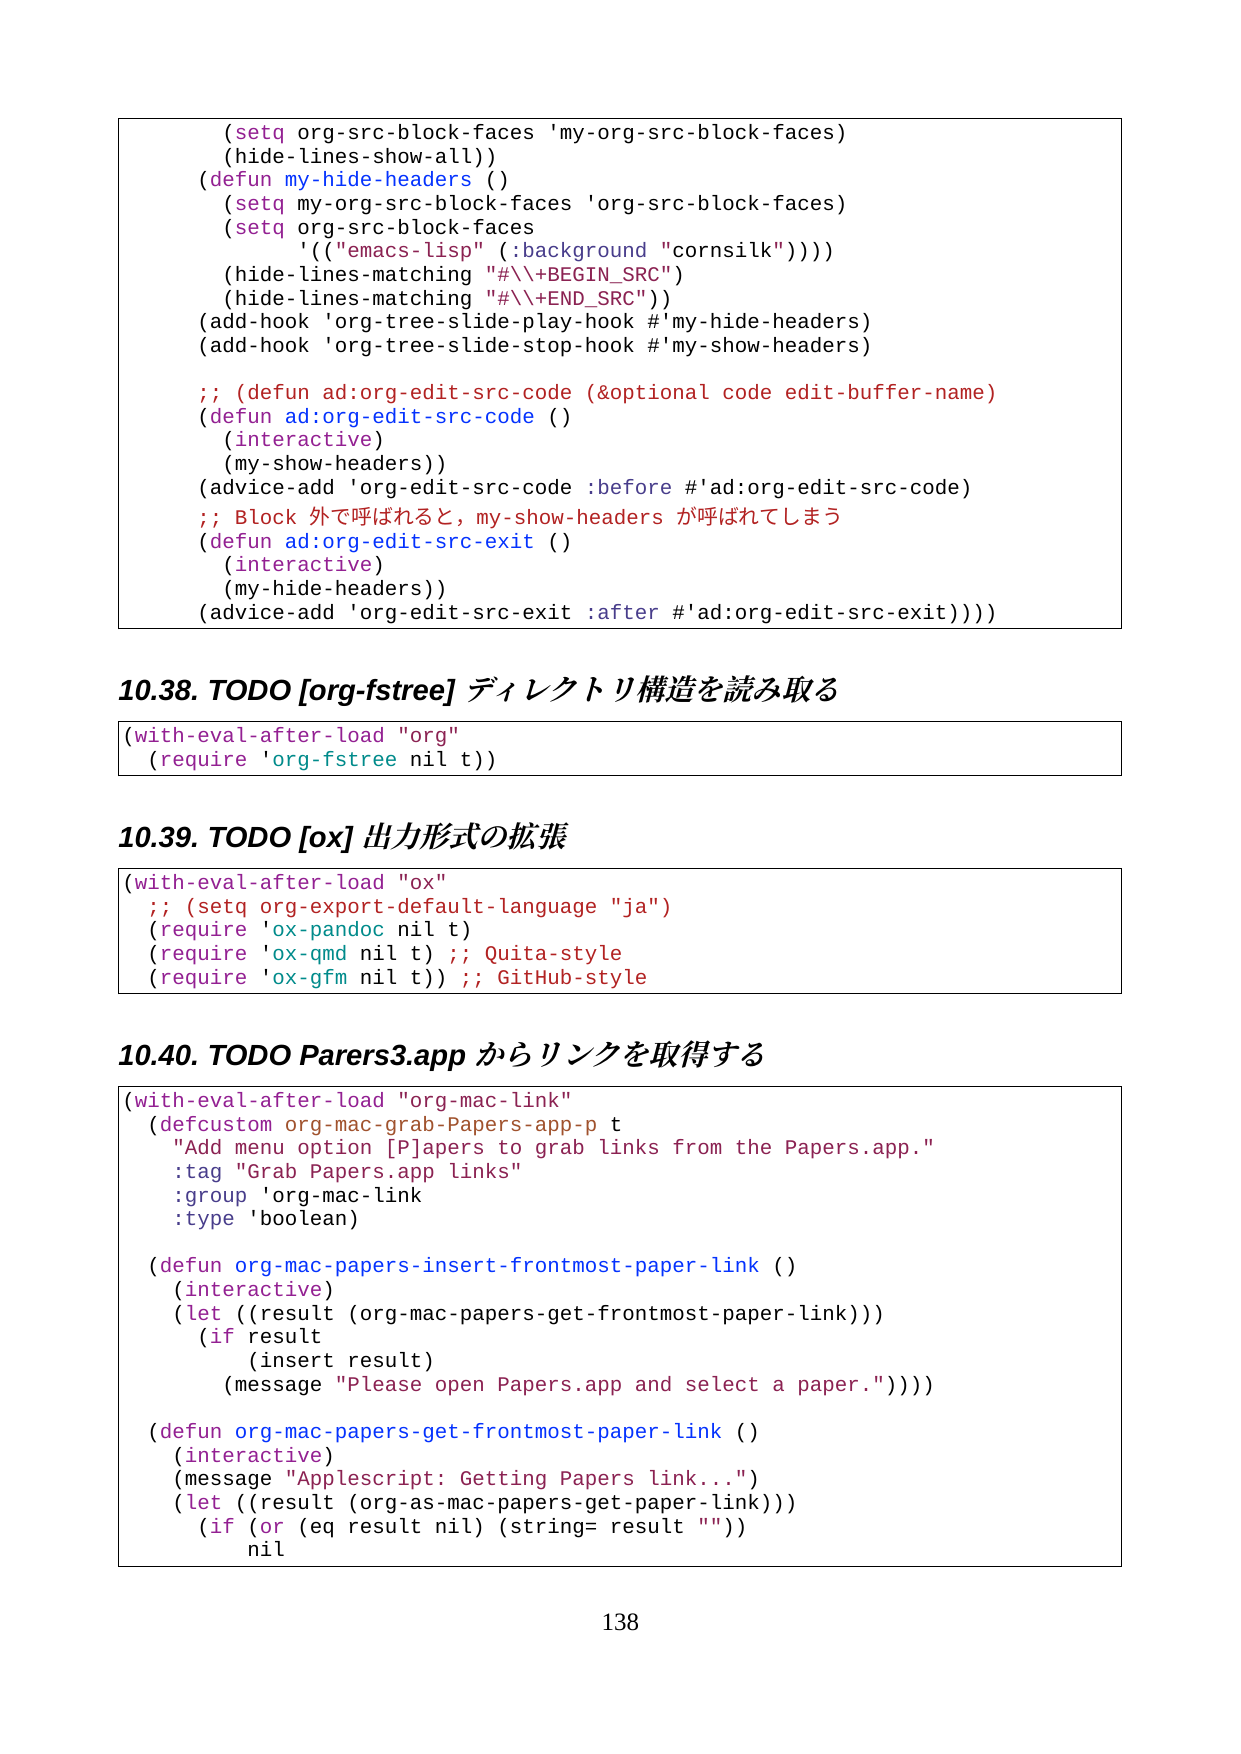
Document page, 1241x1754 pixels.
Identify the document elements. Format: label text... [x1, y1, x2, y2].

text (defun ad:org-edit-src-exit () [119, 527, 1121, 551]
text (defun ad:org-edit-src-code () [119, 402, 1121, 426]
text (interactive) [119, 551, 1121, 574]
text (defun my-hide-headers () [119, 165, 1121, 189]
text "Add menu option [P]apers to grab links from the Papers.app." [119, 1133, 1121, 1157]
text ;; Block 外で呼ばれると，my-show-headers が呼ばれてしまう [119, 496, 1121, 527]
text nil [119, 1535, 1121, 1566]
text (my-hide-headers)) [119, 574, 1121, 598]
text (if result [119, 1322, 1121, 1346]
text ;; (setq org-export-default-language "ja") [119, 892, 1121, 915]
text (require 'ox-gfm nil t)) ;; GitHub-style [119, 963, 1121, 993]
text :group 'org-mac-link [119, 1181, 1121, 1204]
text (with-eval-after-load "org-mac-link" [119, 1087, 1121, 1110]
text (my-show-headers)) [119, 449, 1121, 473]
text (let ((result (org-mac-papers-get-frontmost-paper-link))) [119, 1299, 1121, 1322]
text (hide-lines-show-all)) [119, 142, 1121, 165]
text (interactive) [119, 426, 1121, 449]
text '(("emacs-lisp" (:background "cornsilk")))) [119, 236, 1121, 260]
text ;; (defun ad:org-edit-src-code (&optional code edit-buffer-name) [119, 378, 1121, 402]
text (defun org-mac-papers-get-frontmost-paper-link () [119, 1417, 1121, 1441]
subtitle TODO Parers3.app からリンクを取得する [118, 1032, 1122, 1073]
text :type 'boolean) [119, 1204, 1121, 1228]
text (setq my-org-src-block-faces 'org-src-block-faces) [119, 189, 1121, 213]
text (message "Applescript: Getting Papers link...") [119, 1464, 1121, 1488]
text (hide-lines-matching "#\\+END_SRC")) [119, 284, 1121, 307]
text (insert result) [119, 1346, 1121, 1370]
text (require 'org-fstree nil t)) [119, 745, 1121, 775]
text (let ((result (org-as-mac-papers-get-paper-link))) [119, 1488, 1121, 1512]
text (add-hook 'org-tree-slide-stop-hook #'my-show-headers) [119, 331, 1121, 354]
text (require 'ox-qmd nil t) ;; Quita-style [119, 939, 1121, 963]
text (defcustom org-mac-grab-Papers-app-p t [119, 1110, 1121, 1133]
text (advice-add 'org-edit-src-code :before #'ad:org-edit-src-code) [119, 473, 1121, 496]
text :tag "Grab Papers.app links" [119, 1157, 1121, 1181]
text (message "Please open Papers.app and select a paper.")))) [119, 1370, 1121, 1393]
text (hide-lines-matching "#\\+BEGIN_SRC") [119, 260, 1121, 284]
text (interactive) [119, 1275, 1121, 1299]
text (advice-add 'org-edit-src-exit :after #'ad:org-edit-src-exit)))) [119, 598, 1121, 628]
text (if (or (eq result nil) (string= result "")) [119, 1512, 1121, 1535]
text (with-eval-after-load "ox" [119, 869, 1121, 892]
text (setq org-src-block-faces 'my-org-src-block-faces) [119, 119, 1121, 142]
text (with-eval-after-load "org" [119, 722, 1121, 745]
text (require 'ox-pandoc nil t) [119, 915, 1121, 939]
text (defun org-mac-papers-insert-frontmost-paper-link () [119, 1252, 1121, 1275]
subtitle TODO [ox] 出力形式の拡張 [118, 814, 1122, 856]
text (add-hook 'org-tree-slide-play-hook #'my-hide-headers) [119, 307, 1121, 331]
text (setq org-src-block-faces [119, 213, 1121, 236]
text (interactive) [119, 1441, 1121, 1464]
subtitle TODO [org-fstree] ディレクトリ構造を読み取る [118, 667, 1122, 709]
